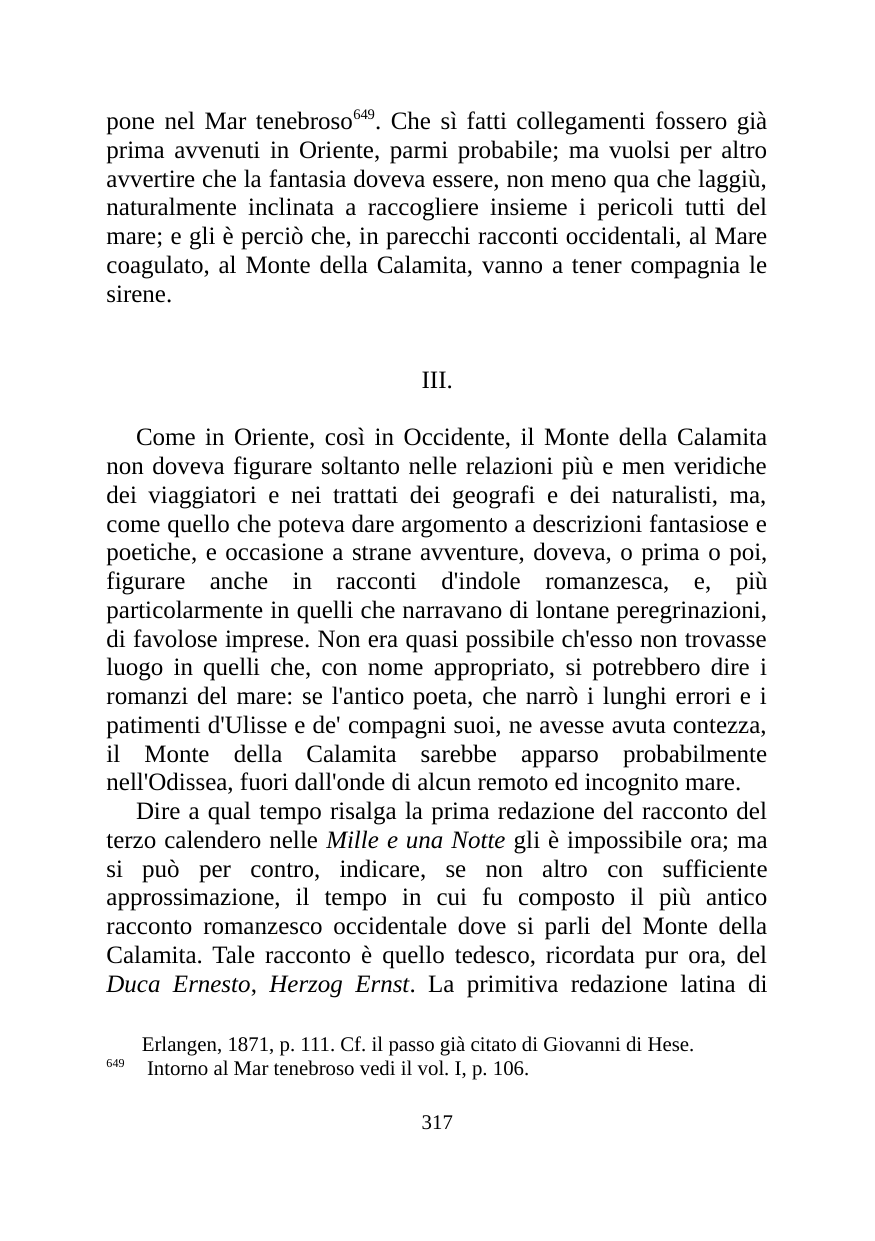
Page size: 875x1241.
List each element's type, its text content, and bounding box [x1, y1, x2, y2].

text Dire a qual tempo risalga la prima redazione del racconto del terzo calendero nelle Mille e una Notte gli è impossibile ora; ma si può per contro, indicare, se non altro con sufficiente approssimazione, il tempo in cui fu composto il più antico racconto romanzesco occidentale dove si parli del Monte della Calamita. Tale racconto è quello tedesco, ricordata pur ora, del Duca Ernesto, Herzog Ernst. La primitiva redazione latina di [106, 796, 768, 997]
text Erlangen, 1871, p. 111. Cf. il passo già citato di Giovanni di Hese. [106, 1032, 768, 1056]
text Come in Oriente, così in Occidente, il Monte della Calamita non doveva figurare soltanto nelle relazioni più e men veridiche dei viaggiatori e nei trattati dei geografi e dei naturalisti, ma, come quello che poteva dare argomento a descrizioni fantasiose e poetiche, e occasione a strane avventure, doveva, o prima o poi, figurare anche in racconti d'indole romanzesca, e, più particolarmente in quelli che narravano di lontane peregrinazioni, di favolose imprese. Non era quasi possibile ch'esso non trovasse luogo in quelli che, con nome appropriato, si potrebbero dire i romanzi del mare: se l'antico poeta, che narrò i lunghi errori e i patimenti d'Ulisse e de' compagni suoi, ne avesse avuta contezza, il Monte della Calamita sarebbe apparso probabilmente nell'Odissea, fuori dall'onde di alcun remoto ed incognito mare. [106, 422, 768, 796]
text III. [106, 365, 768, 394]
text Intorno al Mar tenebroso vedi il vol. I, p. 106. [106, 1056, 768, 1080]
text pone nel Mar tenebroso. Che sì fatti collegamenti fossero già prima avvenuti in Oriente, parmi probabile; ma vuolsi per altro avvertire che la fantasia doveva essere, non meno qua che laggiù, naturalmente inclinata a raccogliere insieme i pericoli tutti del mare; e gli è perciò che, in parecchi racconti occidentali, al Mare coagulato, al Monte della Calamita, vanno a tener compagnia le sirene. [106, 106, 768, 307]
